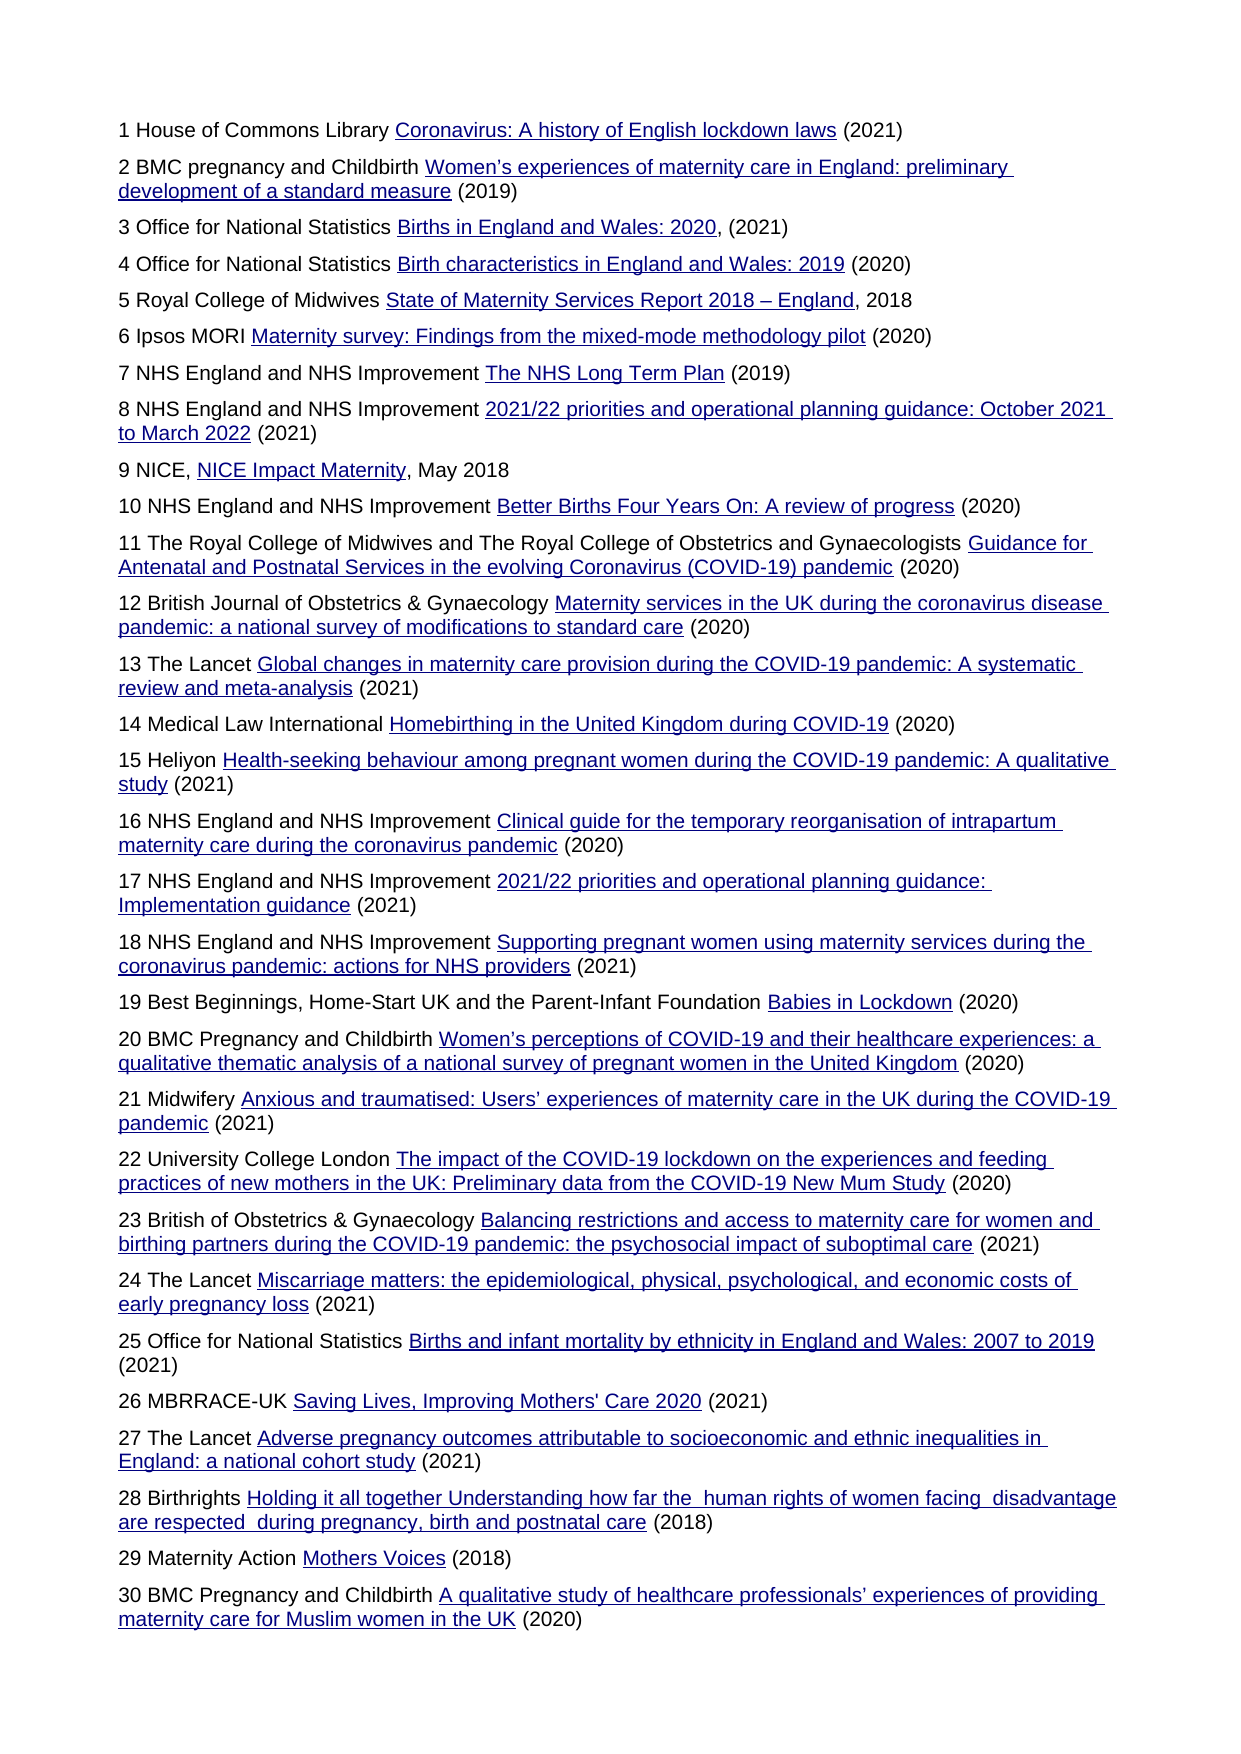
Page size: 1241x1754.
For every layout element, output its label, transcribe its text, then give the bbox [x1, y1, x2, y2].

text The Lancet Global changes in maternity care provision during the COVID-19 pandemic: A systematic review and meta-analysis (2021) [118, 651, 1122, 699]
text Royal College of Midwives State of Maternity Services Report 2018 – England, 2018 [118, 288, 1122, 312]
text BMC Pregnancy and Childbirth A qualitative study of healthcare professionals’ experiences of providing maternity care for Muslim women in the UK (2020) [118, 1583, 1122, 1631]
text BMC Pregnancy and Childbirth Women’s perceptions of COVID-19 and their healthcare experiences: a qualitative thematic analysis of a national survey of pregnant women in the United Kingdom (2020) [118, 1026, 1122, 1074]
text Office for National Statistics Birth characteristics in England and Wales: 2019 (2020) [118, 251, 1122, 275]
text Midwifery Anxious and traumatised: Users’ experiences of maternity care in the UK during the COVID-19 pandemic (2021) [118, 1087, 1122, 1135]
text University College London The impact of the COVID-19 lockdown on the experiences and feeding practices of new mothers in the UK: Preliminary data from the COVID-19 New Mum Study (2020) [118, 1147, 1122, 1195]
text Heliyon Health-seeking behaviour among pregnant women during the COVID-19 pandemic: A qualitative study (2021) [118, 748, 1122, 796]
text Office for National Statistics Births in England and Wales: 2020, (2021) [118, 215, 1122, 239]
text Maternity Action Mothers Voices (2018) [118, 1546, 1122, 1570]
text The Lancet Miscarriage matters: the epidemiological, physical, psychological, and economic costs of early pregnancy loss (2021) [118, 1268, 1122, 1316]
text The Royal College of Midwives and The Royal College of Obstetrics and Gynaecologists Guidance for Antenatal and Postnatal Services in the evolving Coronavirus (COVID-19) pandemic (2020) [118, 531, 1122, 578]
text Ipsos MORI Maternity survey: Findings from the mixed-mode methodology pilot (2020) [118, 324, 1122, 348]
text NHS England and NHS Improvement 2021/22 priorities and operational planning guidance: Implementation guidance (2021) [118, 869, 1122, 917]
text British Journal of Obstetrics & Gynaecology Maternity services in the UK during the coronavirus disease pandemic: a national survey of modifications to standard care (2020) [118, 591, 1122, 639]
text NHS England and NHS Improvement 2021/22 priorities and operational planning guidance: October 2021 to March 2022 (2021) [118, 397, 1122, 445]
text Birthrights Holding it all together Understanding how far the human rights of women facing disadvantage are respected during pregnancy, birth and postnatal care (2018) [118, 1486, 1122, 1534]
text NHS England and NHS Improvement Clinical guide for the temporary reorganisation of intrapartum maternity care during the coronavirus pandemic (2020) [118, 809, 1122, 857]
text NICE, NICE Impact Maternity, May 2018 [118, 458, 1122, 482]
text BMC pregnancy and Childbirth Women’s experiences of maternity care in England: preliminary development of a standard measure (2019) [118, 154, 1122, 202]
text House of Commons Library Coronavirus: A history of English lockdown laws (2021) [118, 118, 1122, 142]
text Medical Law International Homebirthing in the United Kingdom during COVID-19 (2020) [118, 712, 1122, 736]
text The Lancet Adverse pregnancy outcomes attributable to socioeconomic and ethnic inequalities in England: a national cohort study (2021) [118, 1425, 1122, 1473]
text NHS England and NHS Improvement Better Births Four Years On: A review of progress (2020) [118, 494, 1122, 518]
text NHS England and NHS Improvement The NHS Long Term Plan (2019) [118, 361, 1122, 385]
text Office for National Statistics Births and infant mortality by ethnicity in England and Wales: 2007 to 2019 (2021) [118, 1328, 1122, 1376]
text MBRRACE-UK Saving Lives, Improving Mothers' Care 2020 (2021) [118, 1389, 1122, 1413]
text British of Obstetrics & Gynaecology Balancing restrictions and access to maternity care for women and birthing partners during the COVID-19 pandemic: the psychosocial impact of suboptimal care (2021) [118, 1208, 1122, 1256]
text Best Beginnings, Home-Start UK and the Parent-Infant Foundation Babies in Lockdown (2020) [118, 990, 1122, 1014]
text NHS England and NHS Improvement Supporting pregnant women using maternity services during the coronavirus pandemic: actions for NHS providers (2021) [118, 929, 1122, 977]
